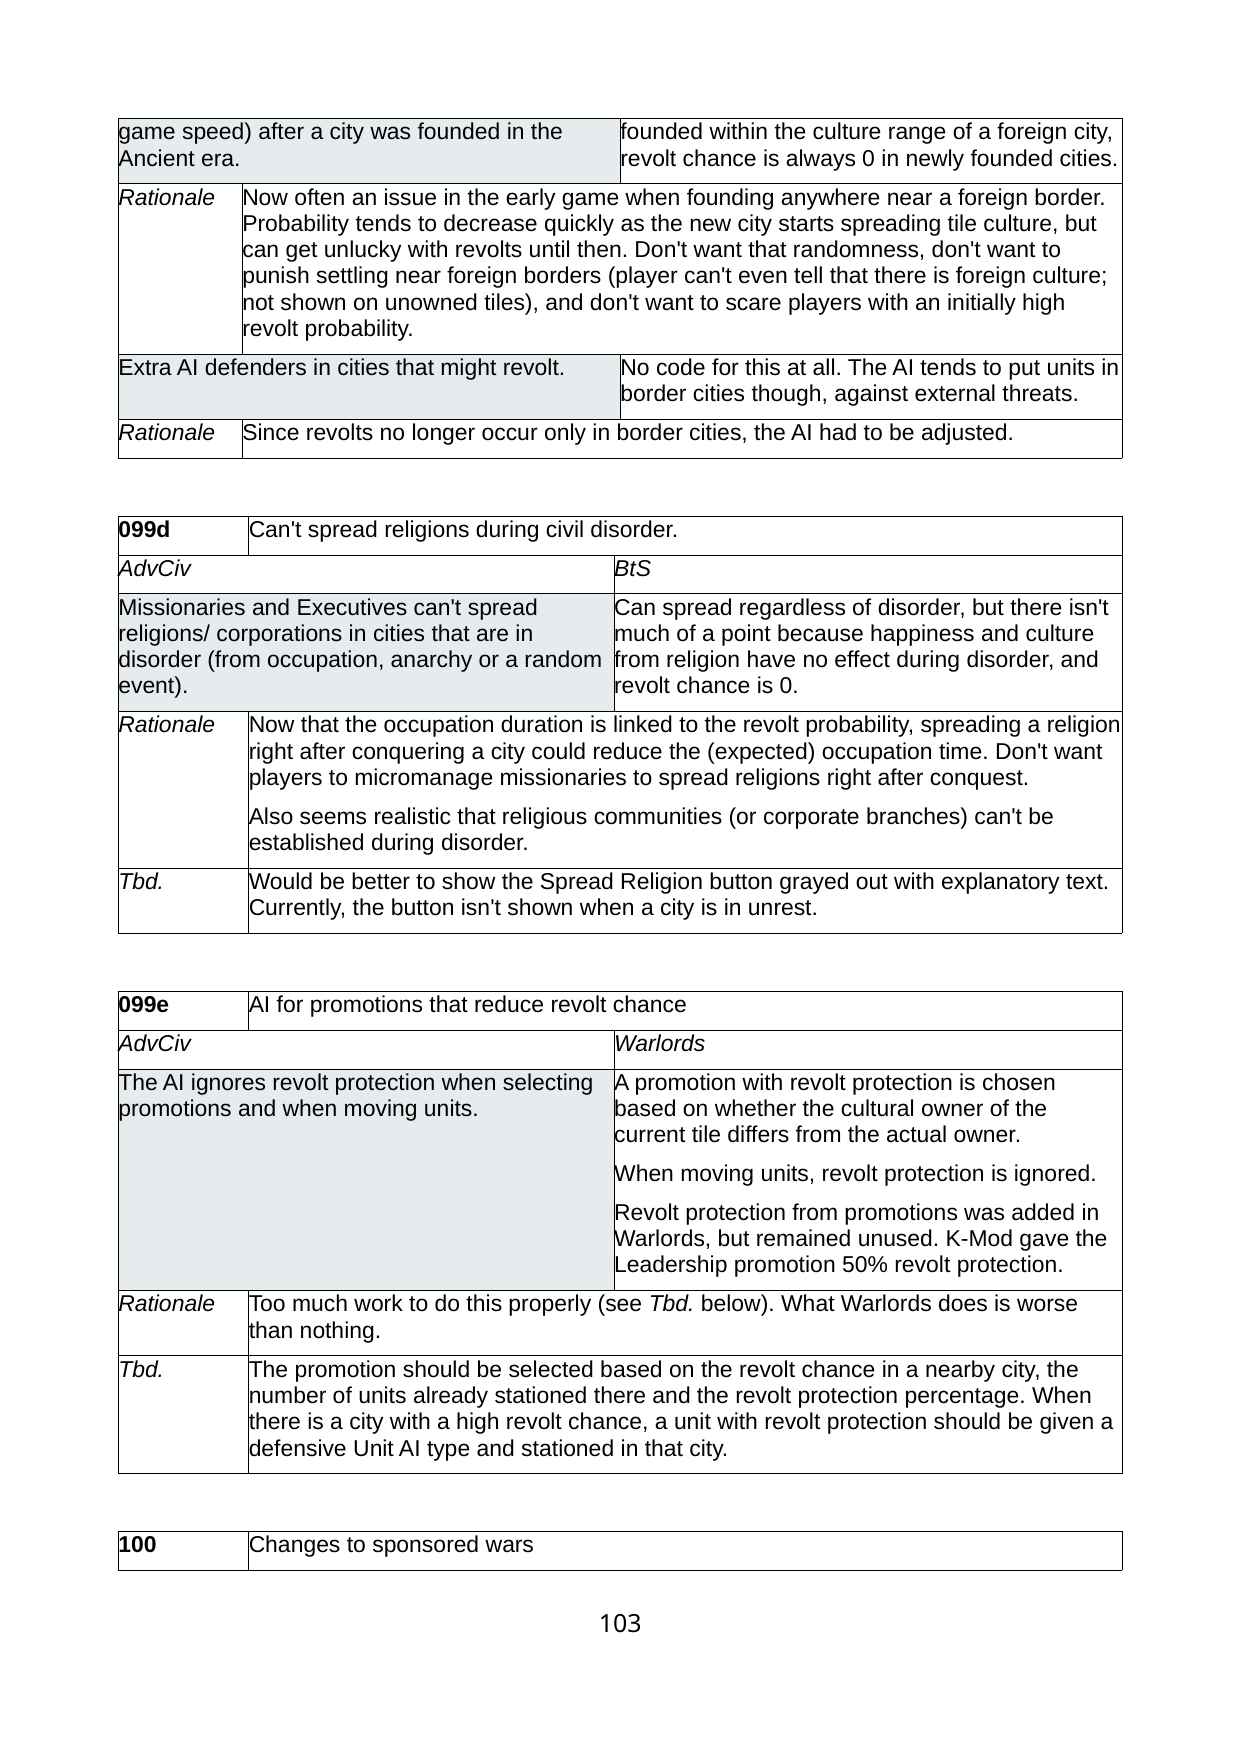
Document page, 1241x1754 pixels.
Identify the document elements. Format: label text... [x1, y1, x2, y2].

table_cell Now often an issue in the early game when founding anywhere near a foreign border. Probability tends to decrease quickly as the new city starts spreading tile culture, but can get unlucky with revolts until then. Don't want that randomness, don't want to punish settling near foreign borders (player can't even tell that there is foreign culture; not shown on unowned tiles), and don't want to scare players with an initially high revolt probability. [243, 184, 1122, 354]
table_cell The AI ignores revolt protection when selecting promotions and when moving units. [119, 1070, 614, 1290]
table_header 099e [119, 992, 248, 1029]
table_header AI for promotions that reduce revolt chance [249, 992, 1122, 1029]
table_cell Tbd. [119, 869, 248, 933]
table_cell BtS [615, 556, 1122, 593]
table_cell A promotion with revolt protection is chosen based on whether the cultural owner of the current tile differs from the actual owner. When moving units, revolt protection is ignored. Revolt protection from promotions was added in Warlords, but remained unused. K-Mod gave the Leadership promotion 50% revolt protection. [615, 1070, 1122, 1290]
table_cell Rationale [119, 1291, 248, 1355]
table_cell game speed) after a city was founded in the Ancient era. [119, 119, 620, 183]
table_cell Missionaries and Executives can't spread religions/ corporations in cities that are in disorder (from occupation, anarchy or a random event). [119, 594, 614, 711]
table_cell Can spread regardless of disorder, but there isn't much of a point because happiness and culture from religion have no effect during disorder, and revolt chance is 0. [615, 594, 1122, 711]
table_header Can't spread religions during civil disorder. [249, 517, 1122, 554]
table_cell Tbd. [119, 1356, 248, 1473]
table_cell Would be better to show the Spread Religion button grayed out with explanatory text. Currently, the button isn't shown when a city is in unrest. [249, 869, 1122, 933]
table_cell AdvCiv [119, 556, 614, 593]
table_cell Warlords [615, 1031, 1122, 1068]
table_cell Extra AI defenders in cities that might revolt. [119, 355, 620, 419]
table_header Changes to sponsored wars [249, 1532, 1122, 1570]
table_header 100 [119, 1532, 248, 1570]
table_cell AdvCiv [119, 1031, 614, 1068]
table_cell Rationale [119, 184, 242, 354]
table_cell Since revolts no longer occur only in border cities, the AI had to be adjusted. [243, 420, 1122, 458]
table_cell The promotion should be selected based on the revolt chance in a nearby city, the number of units already stationed there and the revolt protection percentage. When there is a city with a high revolt chance, a unit with revolt protection should be given a defensive Unit AI type and stationed in that city. [249, 1356, 1122, 1473]
table_header 099d [119, 517, 248, 554]
table_cell No code for this at all. The AI tends to put units in border cities though, against external threats. [621, 355, 1122, 419]
table_cell founded within the culture range of a foreign city, revolt chance is always 0 in newly founded cities. [621, 119, 1122, 183]
table_cell Too much work to do this properly (see Tbd. below). What Warlords does is worse than nothing. [249, 1291, 1122, 1355]
table_cell Rationale [119, 420, 242, 458]
table_cell Now that the occupation duration is linked to the revolt probability, spreading a religion right after conquering a city could reduce the (expected) occupation time. Don't want players to micromanage missionaries to spread religions right after conquest. Also seems realistic that religious communities (or corporate branches) can't be established during disorder. [249, 712, 1122, 868]
table_cell Rationale [119, 712, 248, 868]
